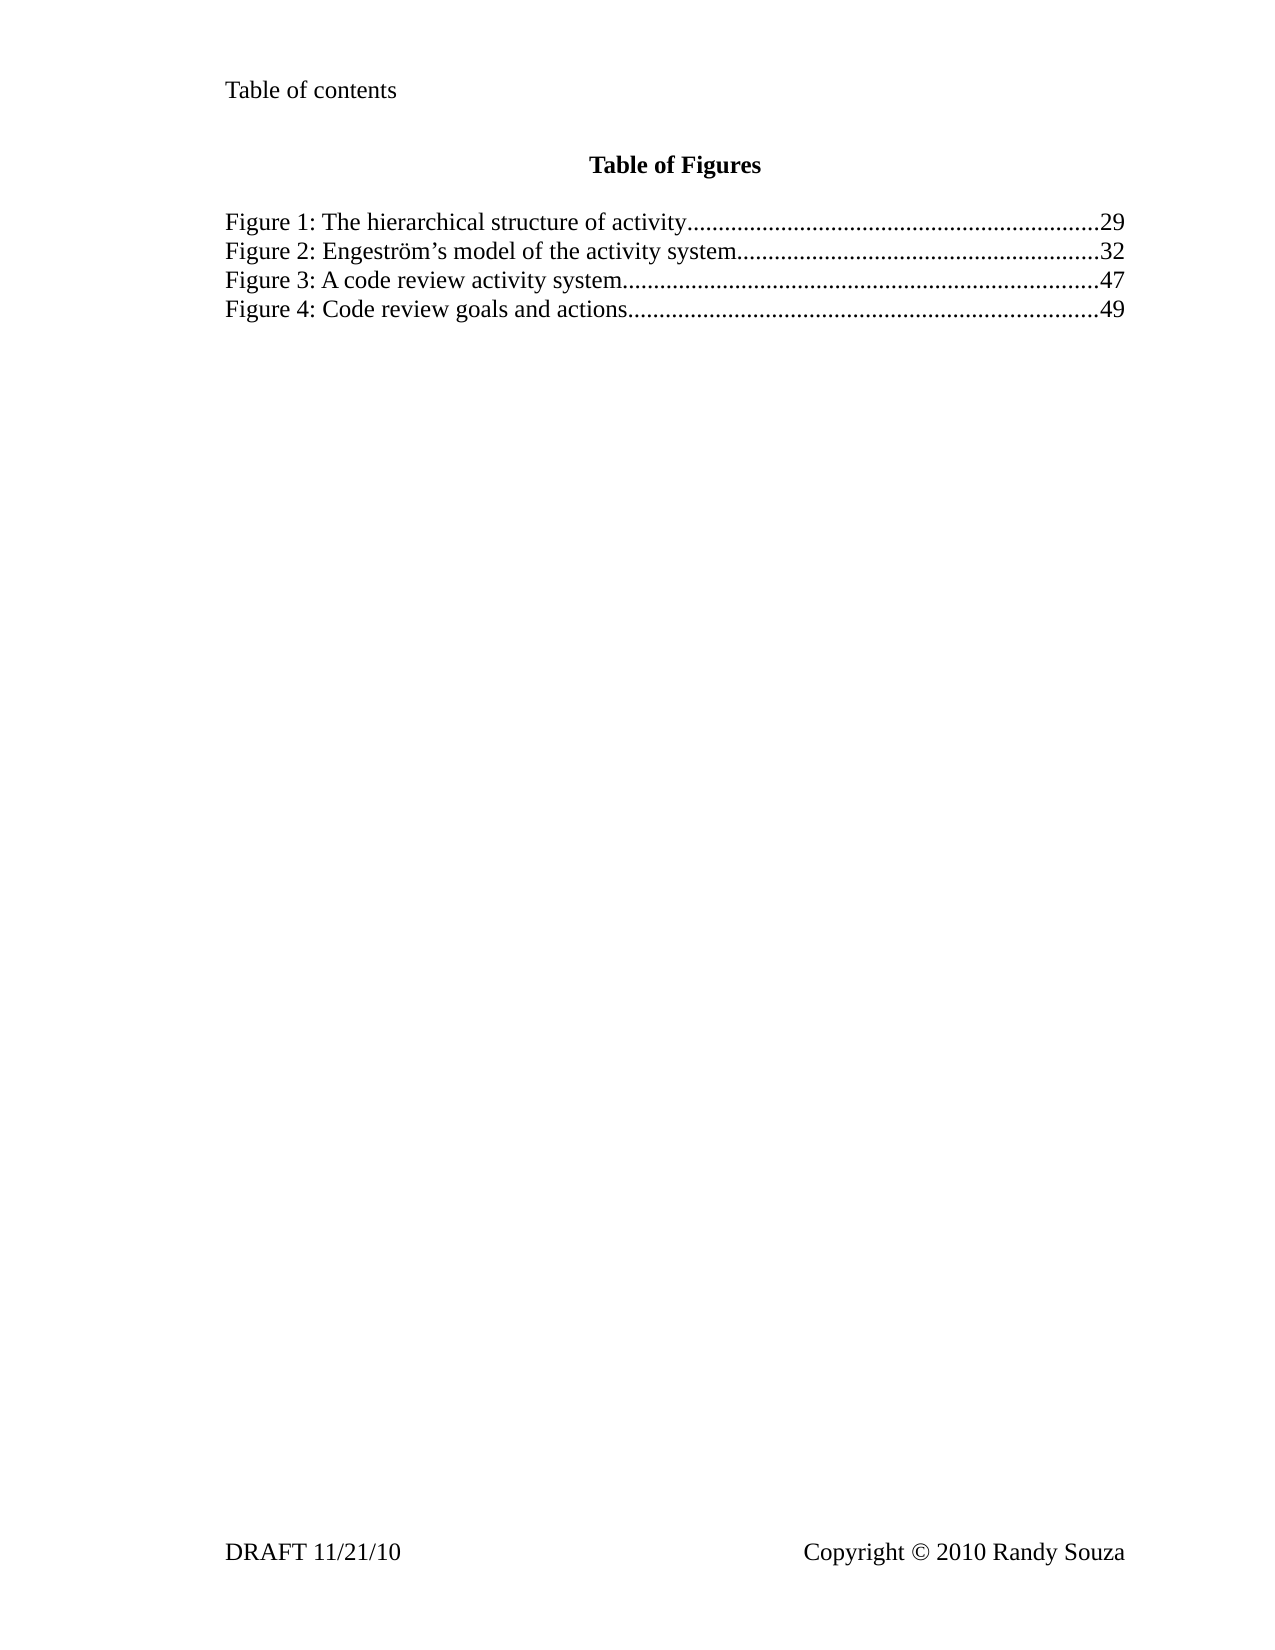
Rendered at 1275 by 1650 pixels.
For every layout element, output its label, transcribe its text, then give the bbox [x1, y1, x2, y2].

text Figure 3: A code review activity system 47 [225, 265, 1125, 294]
text Figure 1: The hierarchical structure of activity 29 [225, 207, 1125, 236]
text Figure 4: Code review goals and actions 49 [225, 294, 1125, 322]
subtitle Table of Figures [225, 150, 1125, 179]
text Figure 2: Engeström’s model of the activity system 32 [225, 236, 1125, 265]
